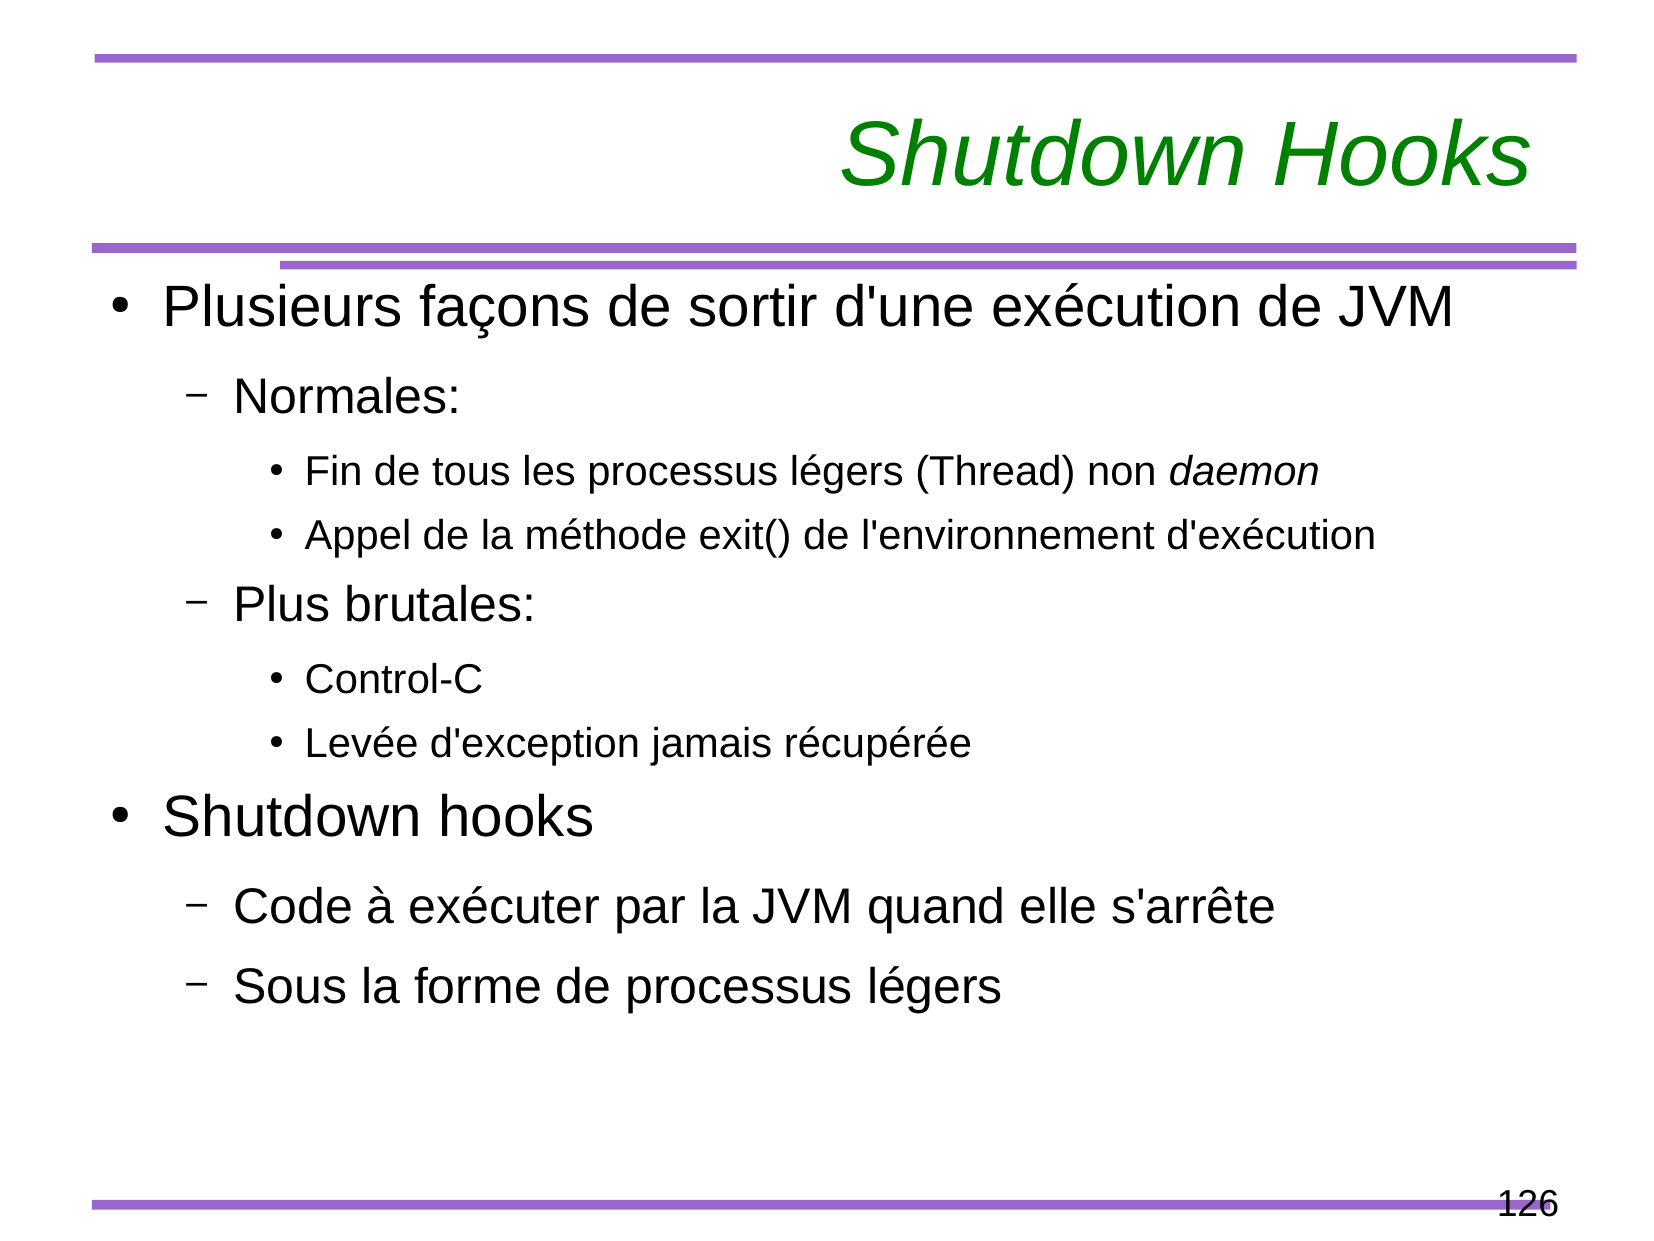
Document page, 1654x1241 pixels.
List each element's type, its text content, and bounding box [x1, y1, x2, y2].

list Plusieurs façons de sortir d'une exécution de JVM Normales: Fin de tous les processus légers (Thread) non daemon Appel de la méthode exit() de l'environnement d'exécution Plus brutales: Control-C Levée d'exception jamais récupérée Shutdown hooks Code à exécuter par la JVM quand elle s'arrête Sous la forme de processus légers [92, 273, 1563, 1122]
title Shutdown Hooks [121, 49, 1534, 257]
